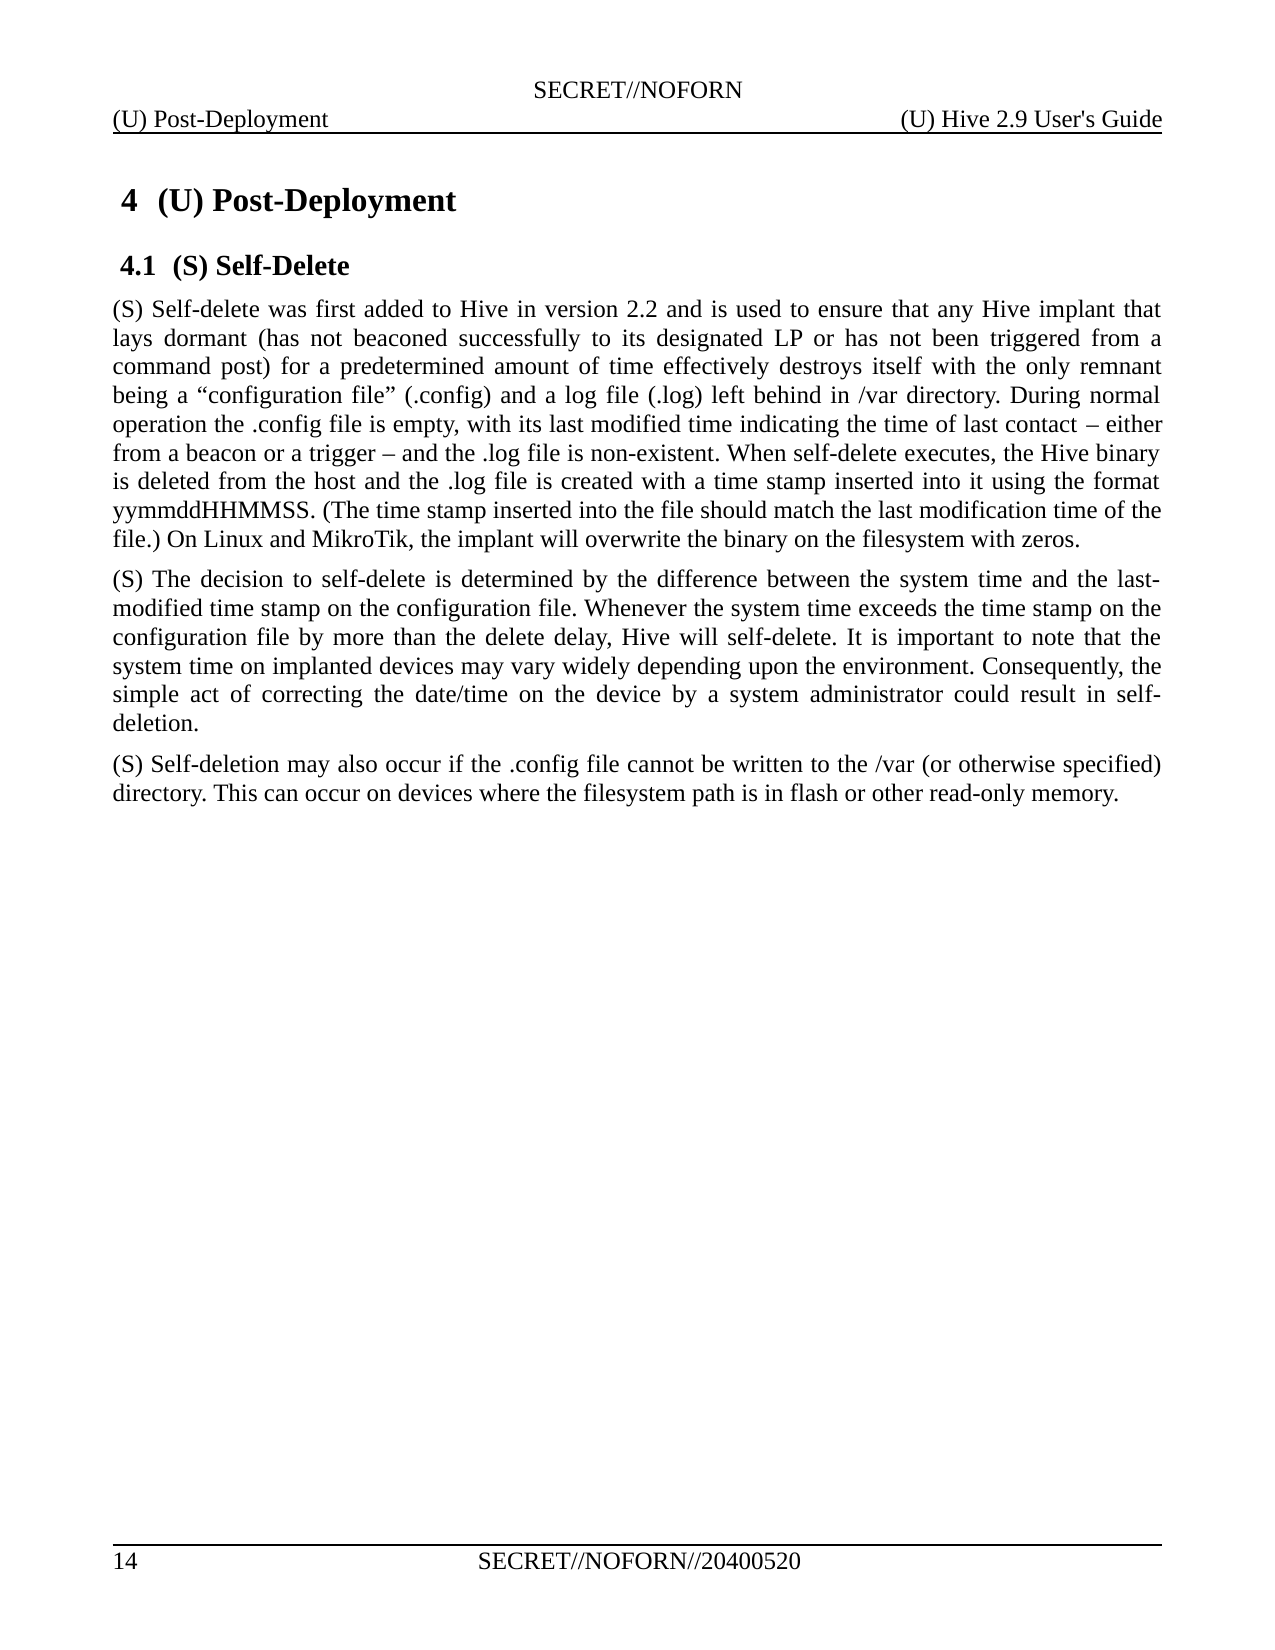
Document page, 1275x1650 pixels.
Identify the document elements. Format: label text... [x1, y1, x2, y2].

text (S) Self-deletion may also occur if the .config file cannot be written to the /var (or otherwise specified) directory. This can occur on devices where the filesystem path is in flash or other read-only memory. [112, 749, 1162, 807]
subtitle (U) Post-Deployment [112, 180, 1162, 218]
text (S) Self-delete was first added to Hive in version 2.2 and is used to ensure that any Hive implant that lays dormant (has not beaconed successfully to its designated LP or has not been triggered from a command post) for a predetermined amount of time effectively destroys itself with the only remnant being a “configuration file” (.config) and a log file (.log) left behind in /var directory. During normal operation the .config file is empty, with its last modified time indicating the time of last contact – either from a beacon or a trigger – and the .log file is non-existent. When self-delete executes, the Hive binary is deleted from the host and the .log file is created with a time stamp inserted into it using the format yymmddHHMMSS. (The time stamp inserted into the file should match the last modification time of the file.) On Linux and MikroTik, the implant will overwrite the binary on the filesystem with zeros. [112, 294, 1162, 553]
text (S) The decision to self-delete is determined by the difference between the system time and the last-modified time stamp on the configuration file. Whenever the system time exceeds the time stamp on the configuration file by more than the delete delay, Hive will self-delete. It is important to note that the system time on implanted devices may vary widely depending upon the environment. Consequently, the simple act of correcting the date/time on the device by a system administrator could result in self-deletion. [112, 564, 1162, 737]
subtitle (S) Self-Delete [112, 248, 1162, 282]
